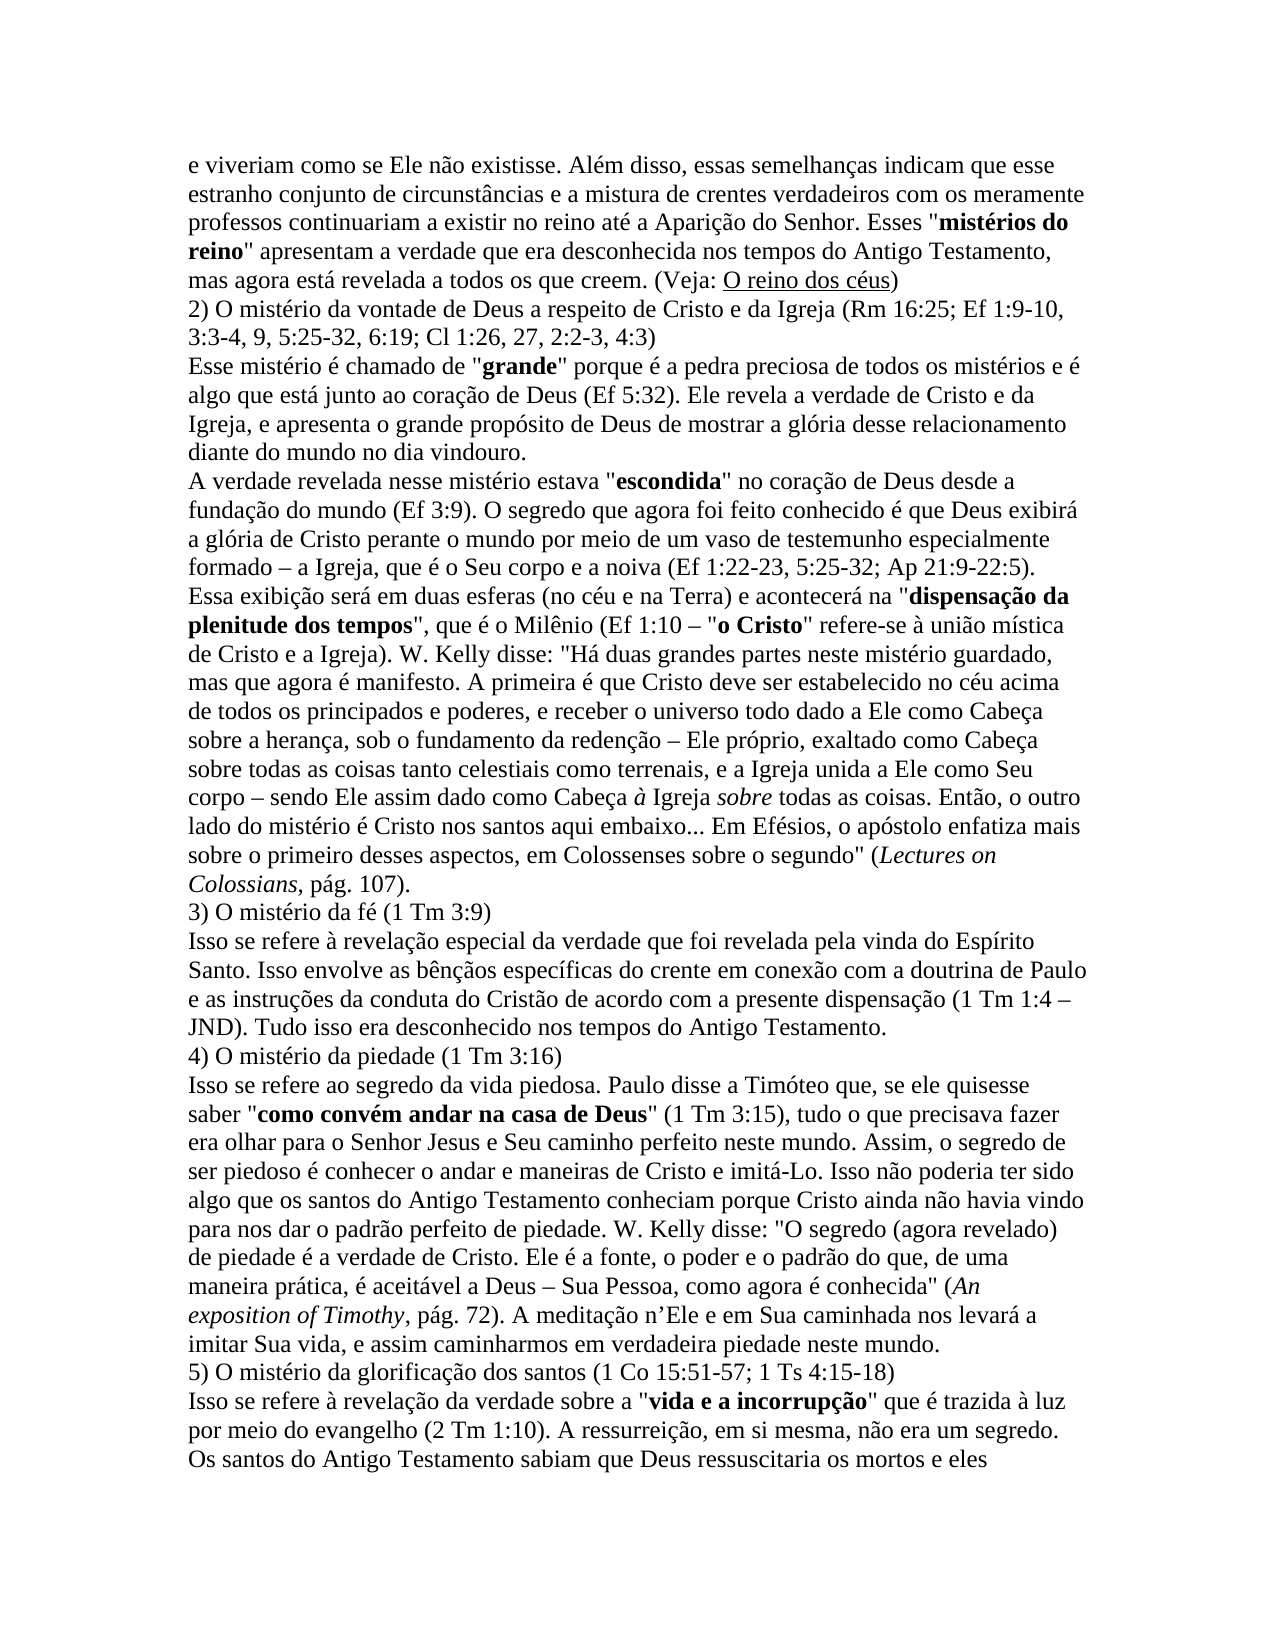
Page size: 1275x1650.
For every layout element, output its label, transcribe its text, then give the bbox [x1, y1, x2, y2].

text Esse mistério é chamado de "grande" porque é a pedra preciosa de todos os mistérios e é algo que está junto ao coração de Deus (Ef 5:32). Ele revela a verdade de Cristo e da Igreja, e apresenta o grande propósito de Deus de mostrar a glória desse relacionamento diante do mundo no dia vindouro. [188, 351, 1087, 466]
text Isso se refere à revelação da verdade sobre a "vida e a incorrupção" que é trazida à luz por meio do evangelho (2 Tm 1:10). A ressurreição, em si mesma, não era um segredo. Os santos do Antigo Testamento sabiam que Deus ressuscitaria os mortos e eles [188, 1386, 1087, 1472]
text A verdade revelada nesse mistério estava "escondida" no coração de Deus desde a fundação do mundo (Ef 3:9). O segredo que agora foi feito conhecido é que Deus exibirá a glória de Cristo perante o mundo por meio de um vaso de testemunho especialmente formado – a Igreja, que é o Seu corpo e a noiva (Ef 1:22-23, 5:25-32; Ap 21:9-22:5). Essa exibição será em duas esferas (no céu e na Terra) e acontecerá na "dispensação da plenitude dos tempos", que é o Milênio (Ef 1:10 – "o Cristo" refere-se à união mística de Cristo e a Igreja). W. Kelly disse: "Há duas grandes partes neste mistério guardado, mas que agora é manifesto. A primeira é que Cristo deve ser estabelecido no céu acima de todos os principados e poderes, e receber o universo todo dado a Ele como Cabeça sobre a herança, sob o fundamento da redenção – Ele próprio, exaltado como Cabeça sobre todas as coisas tanto celestiais como terrenais, e a Igreja unida a Ele como Seu corpo – sendo Ele assim dado como Cabeça à Igreja sobre todas as coisas. Então, o outro lado do mistério é Cristo nos santos aqui embaixo... Em Efésios, o apóstolo enfatiza mais sobre o primeiro desses aspectos, em Colossenses sobre o segundo" (Lectures on Colossians, pág. 107). [188, 466, 1087, 897]
text Isso se refere ao segredo da vida piedosa. Paulo disse a Timóteo que, se ele quisesse saber "como convém andar na casa de Deus" (1 Tm 3:15), tudo o que precisava fazer era olhar para o Senhor Jesus e Seu caminho perfeito neste mundo. Assim, o segredo de ser piedoso é conhecer o andar e maneiras de Cristo e imitá-Lo. Isso não poderia ter sido algo que os santos do Antigo Testamento conheciam porque Cristo ainda não havia vindo para nos dar o padrão perfeito de piedade. W. Kelly disse: "O segredo (agora revelado) de piedade é a verdade de Cristo. Ele é a fonte, o poder e o padrão do que, de uma maneira prática, é aceitável a Deus – Sua Pessoa, como agora é conhecida" (An exposition of Timothy, pág. 72). A meditação n’Ele e em Sua caminhada nos levará a imitar Sua vida, e assim caminharmos em verdadeira piedade neste mundo. [188, 1070, 1087, 1357]
text 3) O mistério da fé (1 Tm 3:9) [188, 897, 1087, 926]
text 4) O mistério da piedade (1 Tm 3:16) [188, 1041, 1087, 1070]
text Isso se refere à revelação especial da verdade que foi revelada pela vinda do Espírito Santo. Isso envolve as bênçãos específicas do crente em conexão com a doutrina de Paulo e as instruções da conduta do Cristão de acordo com a presente dispensação (1 Tm 1:4 – JND). Tudo isso era desconhecido nos tempos do Antigo Testamento. [188, 926, 1087, 1041]
text 2) O mistério da vontade de Deus a respeito de Cristo e da Igreja (Rm 16:25; Ef 1:9-10, 3:3-4, 9, 5:25-32, 6:19; Cl 1:26, 27, 2:2-3, 4:3) [188, 294, 1087, 351]
text e viveriam como se Ele não existisse. Além disso, essas semelhanças indicam que esse estranho conjunto de circunstâncias e a mistura de crentes verdadeiros com os meramente professos continuariam a existir no reino até a Aparição do Senhor. Esses "mistérios do reino" apresentam a verdade que era desconhecida nos tempos do Antigo Testamento, mas agora está revelada a todos os que creem. (Veja: O reino dos céus) [188, 150, 1087, 294]
text 5) O mistério da glorificação dos santos (1 Co 15:51-57; 1 Ts 4:15-18) [188, 1357, 1087, 1386]
